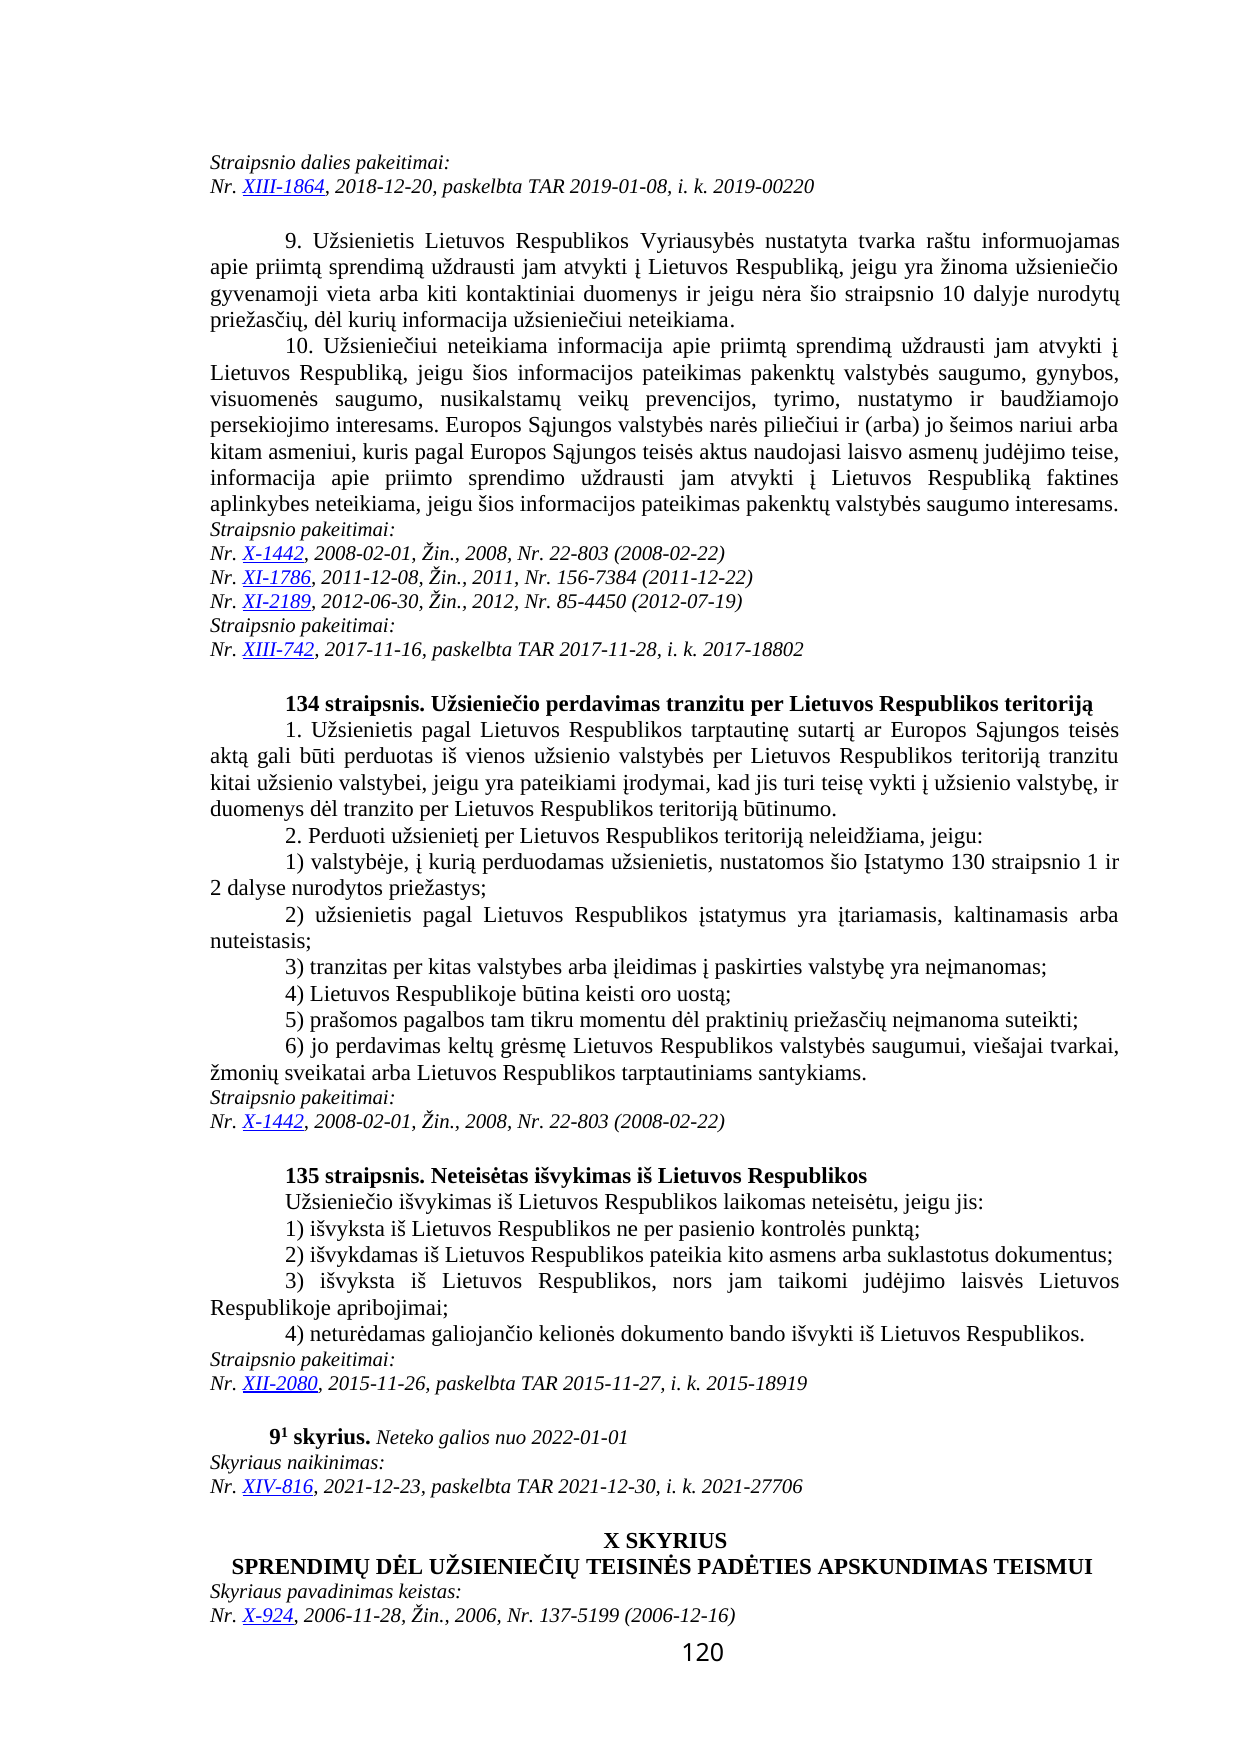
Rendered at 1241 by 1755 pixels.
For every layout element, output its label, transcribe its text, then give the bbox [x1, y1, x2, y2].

text 2) užsienietis pagal Lietuvos Respublikos įstatymus yra įtariamasis, kaltinamasis arba nuteistasis; [210, 901, 1120, 953]
text 3) išvyksta iš Lietuvos Respublikos, nors jam taikomi judėjimo laisvės Lietuvos Respublikoje apribojimai; [210, 1267, 1120, 1320]
text 1) išvyksta iš Lietuvos Respublikos ne per pasienio kontrolės punktą; [210, 1215, 1120, 1241]
text Straipsnio pakeitimai: [210, 1085, 1120, 1109]
text Nr. XIV-816, 2021-12-23, paskelbta TAR 2021-12-30, i. k. 2021-27706 [210, 1474, 1120, 1498]
text Skyriaus pavadinimas keistas: [210, 1579, 1120, 1603]
text Straipsnio pakeitimai: [210, 1347, 1120, 1371]
text 2) išvykdamas iš Lietuvos Respublikos pateikia kito asmens arba suklastotus dokumentus; [210, 1241, 1120, 1267]
text 1. Užsienietis pagal Lietuvos Respublikos tarptautinę sutartį ar Europos Sąjungos teisės aktą gali būti perduotas iš vienos užsienio valstybės per Lietuvos Respublikos teritoriją tranzitu kitai užsienio valstybei, jeigu yra pateikiami įrodymai, kad jis turi teisę vykti į užsienio valstybę, ir duomenys dėl tranzito per Lietuvos Respublikos teritoriją būtinumo. [210, 716, 1120, 822]
text 3) tranzitas per kitas valstybes arba įleidimas į paskirties valstybę yra neįmanomas; [210, 953, 1120, 980]
text Straipsnio pakeitimai: [210, 613, 1120, 637]
text Nr. X-1442, 2008-02-01, Žin., 2008, Nr. 22-803 (2008-02-22) [210, 541, 1120, 565]
text Nr. XIII-742, 2017-11-16, paskelbta TAR 2017-11-28, i. k. 2017-18802 [210, 637, 1120, 661]
text Nr. XI-2189, 2012-06-30, Žin., 2012, Nr. 85-4450 (2012-07-19) [210, 589, 1120, 613]
text Straipsnio pakeitimai: [210, 517, 1120, 541]
text Nr. X-924, 2006-11-28, Žin., 2006, Nr. 137-5199 (2006-12-16) [210, 1603, 1120, 1627]
text Skyriaus naikinimas: [210, 1450, 1120, 1474]
text X SKYRIUS [210, 1527, 1120, 1553]
text Nr. X-1442, 2008-02-01, Žin., 2008, Nr. 22-803 (2008-02-22) [210, 1109, 1120, 1133]
text 135 straipsnis. Neteisėtas išvykimas iš Lietuvos Respublikos [210, 1162, 1120, 1188]
text Straipsnio dalies pakeitimai: [210, 150, 1120, 174]
text Nr. XIII-1864, 2018-12-20, paskelbta TAR 2019-01-08, i. k. 2019-00220 [210, 174, 1120, 198]
text 1) valstybėje, į kurią perduodamas užsienietis, nustatomos šio Įstatymo 130 straipsnio 1 ir 2 dalyse nurodytos priežastys; [210, 848, 1120, 901]
text Nr. XI-1786, 2011-12-08, Žin., 2011, Nr. 156-7384 (2011-12-22) [210, 565, 1120, 589]
text 134 straipsnis. Užsieniečio perdavimas tranzitu per Lietuvos Respublikos teritoriją [285, 690, 1120, 716]
text Užsieniečio išvykimas iš Lietuvos Respublikos laikomas neteisėtu, jeigu jis: [210, 1188, 1120, 1215]
text 91 skyrius. Neteko galios nuo 2022-01-01 [210, 1423, 1120, 1450]
text 9. Užsienietis Lietuvos Respublikos Vyriausybės nustatyta tvarka raštu informuojamas apie priimtą sprendimą uždrausti jam atvykti į Lietuvos Respubliką, jeigu yra žinoma užsieniečio gyvenamoji vieta arba kiti kontaktiniai duomenys ir jeigu nėra šio straipsnio 10 dalyje nurodytų priežasčių, dėl kurių informacija užsieniečiui neteikiama. [210, 227, 1120, 332]
text Nr. XII-2080, 2015-11-26, paskelbta TAR 2015-11-27, i. k. 2015-18919 [210, 1371, 1120, 1395]
text 10. Užsieniečiui neteikiama informacija apie priimtą sprendimą uždrausti jam atvykti į Lietuvos Respubliką, jeigu šios informacijos pateikimas pakenktų valstybės saugumo, gynybos, visuomenės saugumo, nusikalstamų veikų prevencijos, tyrimo, nustatymo ir baudžiamojo persekiojimo interesams. Europos Sąjungos valstybės narės piliečiui ir (arba) jo šeimos nariui arba kitam asmeniui, kuris pagal Europos Sąjungos teisės aktus naudojasi laisvo asmenų judėjimo teise, informacija apie priimto sprendimo uždrausti jam atvykti į Lietuvos Respubliką faktines aplinkybes neteikiama, jeigu šios informacijos pateikimas pakenktų valstybės saugumo interesams. [210, 332, 1120, 517]
text 4) Lietuvos Respublikoje būtina keisti oro uostą; [210, 980, 1120, 1006]
text 6) jo perdavimas keltų grėsmę Lietuvos Respublikos valstybės saugumui, viešajai tvarkai, žmonių sveikatai arba Lietuvos Respublikos tarptautiniams santykiams. [210, 1032, 1120, 1085]
text SPRENDIMŲ DĖL UŽSIENIEČIŲ TEISINĖS PADĖTIES APSKUNDIMAS TEISMUI [210, 1553, 1120, 1579]
text 5) prašomos pagalbos tam tikru momentu dėl praktinių priežasčių neįmanoma suteikti; [210, 1006, 1120, 1032]
text 4) neturėdamas galiojančio kelionės dokumento bando išvykti iš Lietuvos Respublikos. [210, 1320, 1120, 1347]
text 2. Perduoti užsienietį per Lietuvos Respublikos teritoriją neleidžiama, jeigu: [210, 822, 1120, 848]
